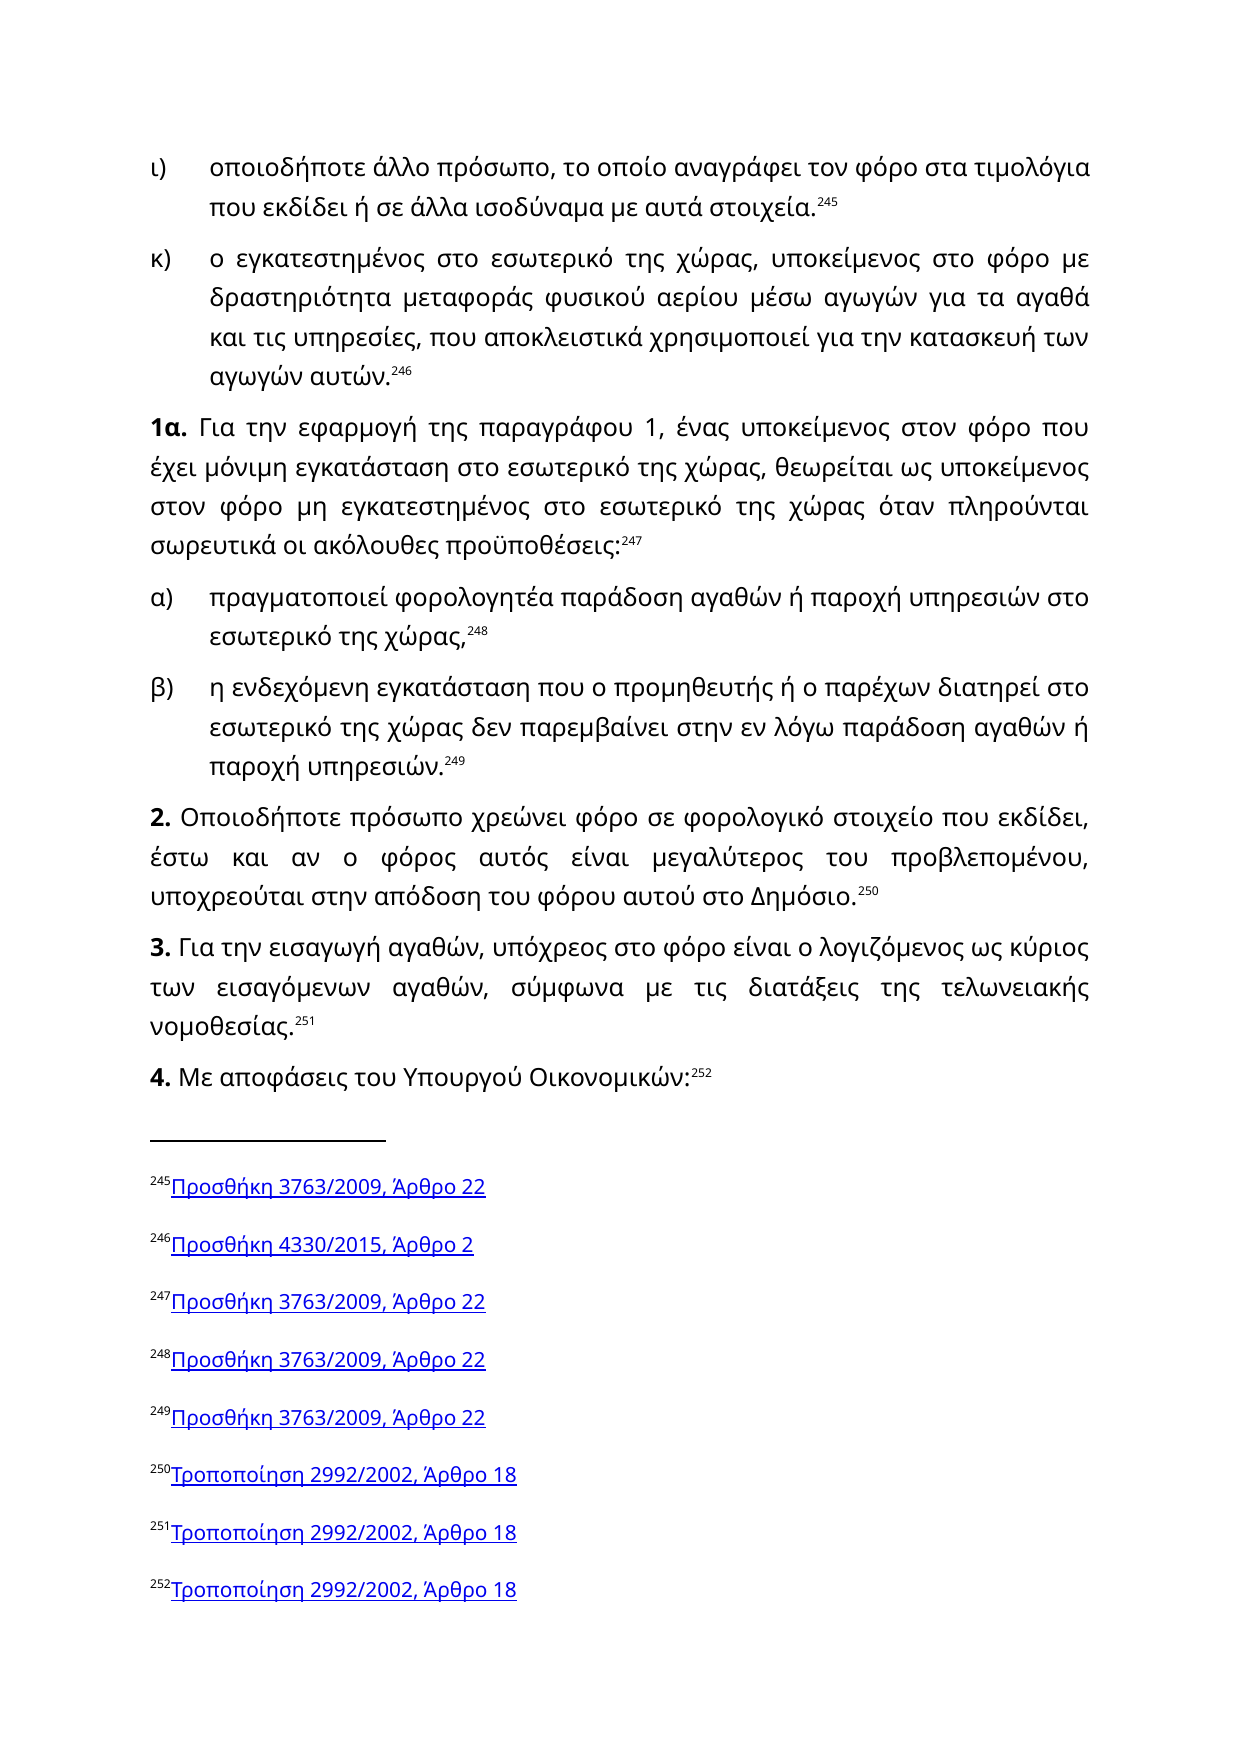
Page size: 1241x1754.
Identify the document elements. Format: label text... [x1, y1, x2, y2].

text Τροποποίηση 2992/2002, Άρθρο 18 [150, 1460, 1090, 1489]
list ι) οποιοδήποτε άλλο πρόσωπο, το οποίο αναγρά­φει τον φόρο στα τιμολόγια που εκδίδει ή σε άλλα ισοδύναμα με αυτά στοιχεία. [150, 150, 1090, 223]
list α) πραγματοποιεί φορολογητέα παράδοση αγαθών ή παροχή υπηρεσιών στο εσωτερικό της χώρας, [150, 579, 1090, 652]
text Προσθήκη 4330/2015, Άρθρο 2 [150, 1230, 1090, 1258]
text Τροποποίηση 2992/2002, Άρθρο 18 [150, 1518, 1090, 1546]
text 4. Με αποφάσεις του Υπουργού Οικονομικών: [150, 1060, 1090, 1094]
text 3. Για την εισαγωγή αγαθών, υπόχρεος στο φόρο είναι ο λογιζόμενος ως κύριος των εισαγόμενων αγαθών, σύμφωνα με τις διατάξεις της τελωνειακής νομοθεσίας. [150, 930, 1090, 1042]
text Προσθήκη 3763/2009, Άρθρο 22 [150, 1345, 1090, 1373]
text 1α. Για την εφαρμογή της παραγράφου 1, ένας υποκείμενος στον φόρο που έχει μόνιμη εγκατάσταση στο εσωτερικό της χώρας, θεωρείται ως υποκείμενος στον φόρο μη εγκατεστημένος στο εσωτερικό της χώρας όταν πληρούνται σωρευτικά οι ακόλουθες προϋποθέσεις: [150, 410, 1090, 562]
list β) η ενδεχόμενη εγκατάσταση που ο προμηθευτής ή ο παρέχων διατηρεί στο εσωτερικό της χώρας δεν παρεμβαίνει στην εν λόγω παράδοση αγαθών ή παροχή υπηρεσιών. [150, 670, 1090, 782]
text 2. Οποιοδήποτε πρόσωπο χρεώνει φόρο σε φορολογικό στοιχείο που εκδίδει, έστω και αν ο φόρος αυτός είναι μεγαλύτερος του προβλεπομένου, υποχρεούται στην απόδοση του φόρου αυτού στο Δημόσιο. [150, 800, 1090, 912]
text Προσθήκη 3763/2009, Άρθρο 22 [150, 1287, 1090, 1316]
text Προσθήκη 3763/2009, Άρθρο 22 [150, 1172, 1090, 1201]
list κ) ο εγκατεστημένος στο εσωτερικό της χώρας, υποκείμενος στο φόρο με δραστηριότητα μεταφοράς φυσικού αερίου μέσω αγωγών για τα αγαθά και τις υπηρεσίες, που αποκλειστικά χρησιμοποιεί για την κατασκευή των αγωγών αυτών. [150, 241, 1090, 392]
text Τροποποίηση 2992/2002, Άρθρο 18 [150, 1576, 1090, 1604]
text Προσθήκη 3763/2009, Άρθρο 22 [150, 1403, 1090, 1431]
